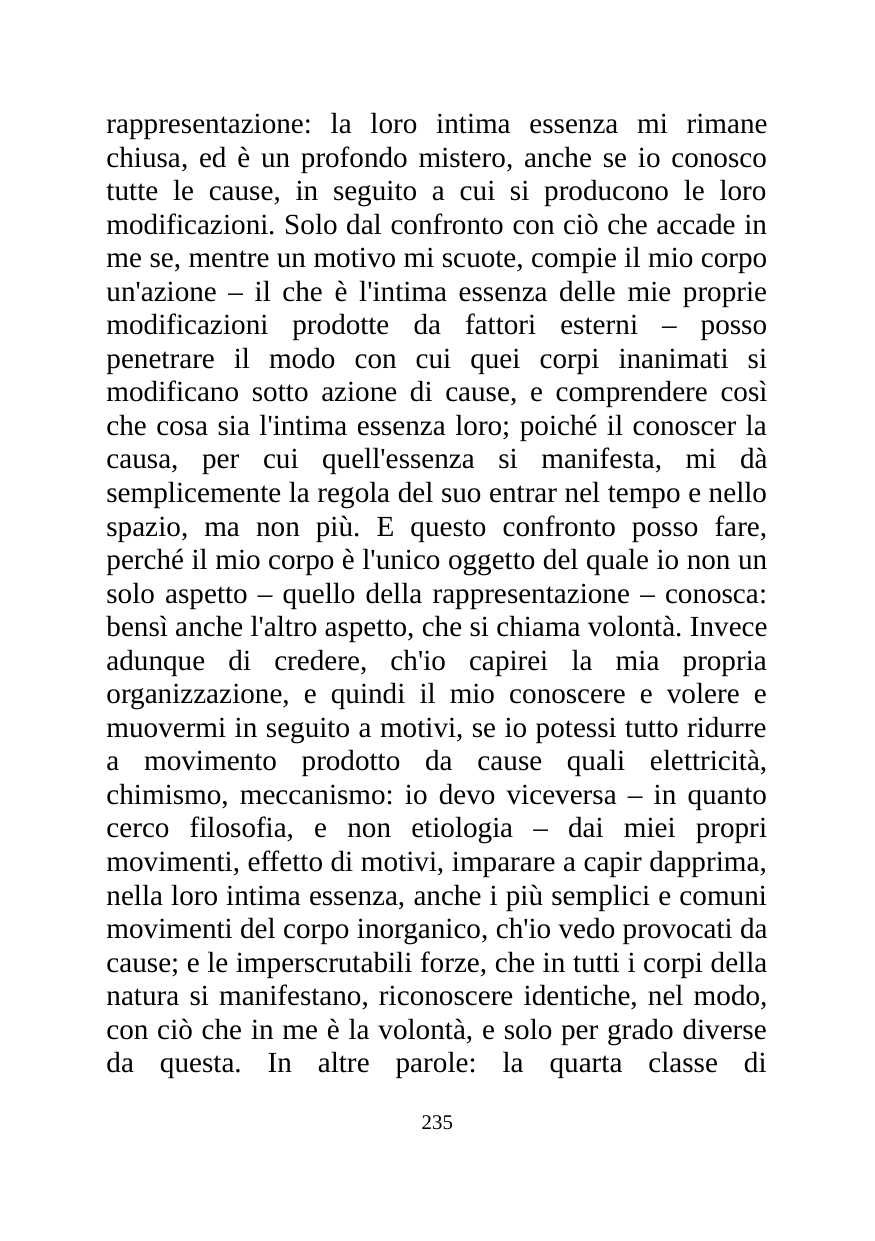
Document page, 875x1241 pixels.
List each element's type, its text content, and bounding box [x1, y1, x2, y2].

text rappresentazione: la loro intima essenza mi rimane chiusa, ed è un profondo mistero, anche se io conosco tutte le cause, in seguito a cui si producono le loro modificazioni. Solo dal confronto con ciò che accade in me se, mentre un motivo mi scuote, compie il mio corpo un'azione – il che è l'intima essenza delle mie proprie modificazioni prodotte da fattori esterni – posso penetrare il modo con cui quei corpi inanimati si modificano sotto azione di cause, e comprendere così che cosa sia l'intima essenza loro; poiché il conoscer la causa, per cui quell'essenza si manifesta, mi dà semplicemente la regola del suo entrar nel tempo e nello spazio, ma non più. E questo confronto posso fare, perché il mio corpo è l'unico oggetto del quale io non un solo aspetto – quello della rappresentazione – conosca: bensì anche l'altro aspetto, che si chiama volontà. Invece adunque di credere, ch'io capirei la mia propria organizzazione, e quindi il mio conoscere e volere e muovermi in seguito a motivi, se io potessi tutto ridurre a movimento prodotto da cause quali elettricità, chimismo, meccanismo: io devo viceversa – in quanto cerco filosofia, e non etiologia – dai miei propri movimenti, effetto di motivi, imparare a capir dapprima, nella loro intima essenza, anche i più semplici e comuni movimenti del corpo inorganico, ch'io vedo provocati da cause; e le imperscrutabili forze, che in tutti i corpi della natura si manifestano, riconoscere identiche, nel modo, con ciò che in me è la volontà, e solo per grado diverse da questa. In altre parole: la quarta classe di [106, 106, 768, 1079]
